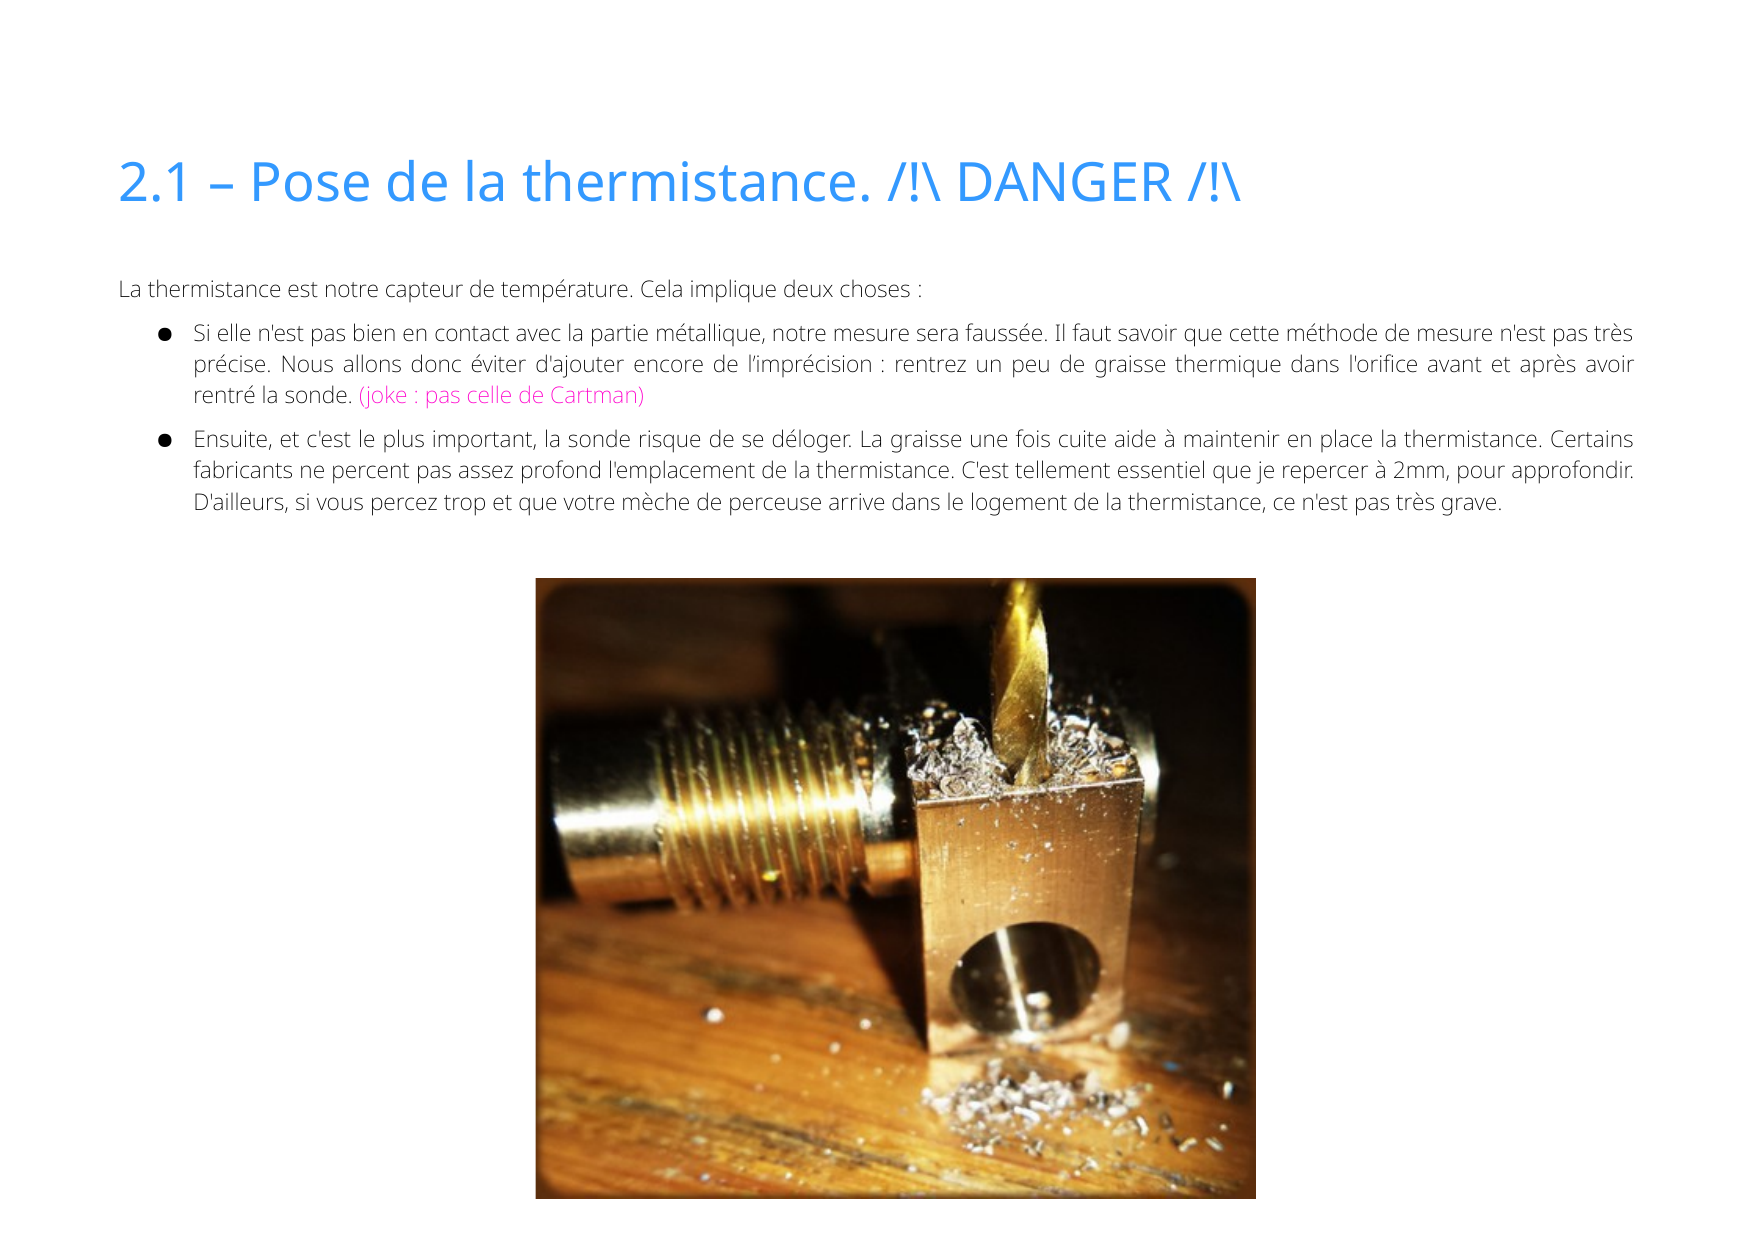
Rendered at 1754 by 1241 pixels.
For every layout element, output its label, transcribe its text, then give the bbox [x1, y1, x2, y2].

subtitle 2.1 – Pose de la thermistance. /!\ DANGER /!\ [118, 143, 1636, 217]
list Ensuite, et c'est le plus important, la sonde risque de se déloger. La graisse une fois cuite aide à maintenir en place la thermistance. Certains fabricants ne percent pas assez profond l'emplacement de la thermistance. C'est tellement essentiel que je repercer à 2mm, pour approfondir. D'ailleurs, si vous percez trop et que votre mèche de perceuse arrive dans le logement de la thermistance, ce n'est pas très grave. [156, 423, 1636, 517]
list Si elle n'est pas bien en contact avec la partie métallique, notre mesure sera faussée. Il faut savoir que cette méthode de mesure n'est pas très précise. Nous allons donc éviter d'ajouter encore de l’imprécision : rentrez un peu de graisse thermique dans l'orifice avant et après avoir rentré la sonde. (joke : pas celle de Cartman) [156, 317, 1636, 411]
text La thermistance est notre capteur de température. Cela implique deux choses : [118, 273, 1636, 304]
picture [535, 578, 1256, 1199]
